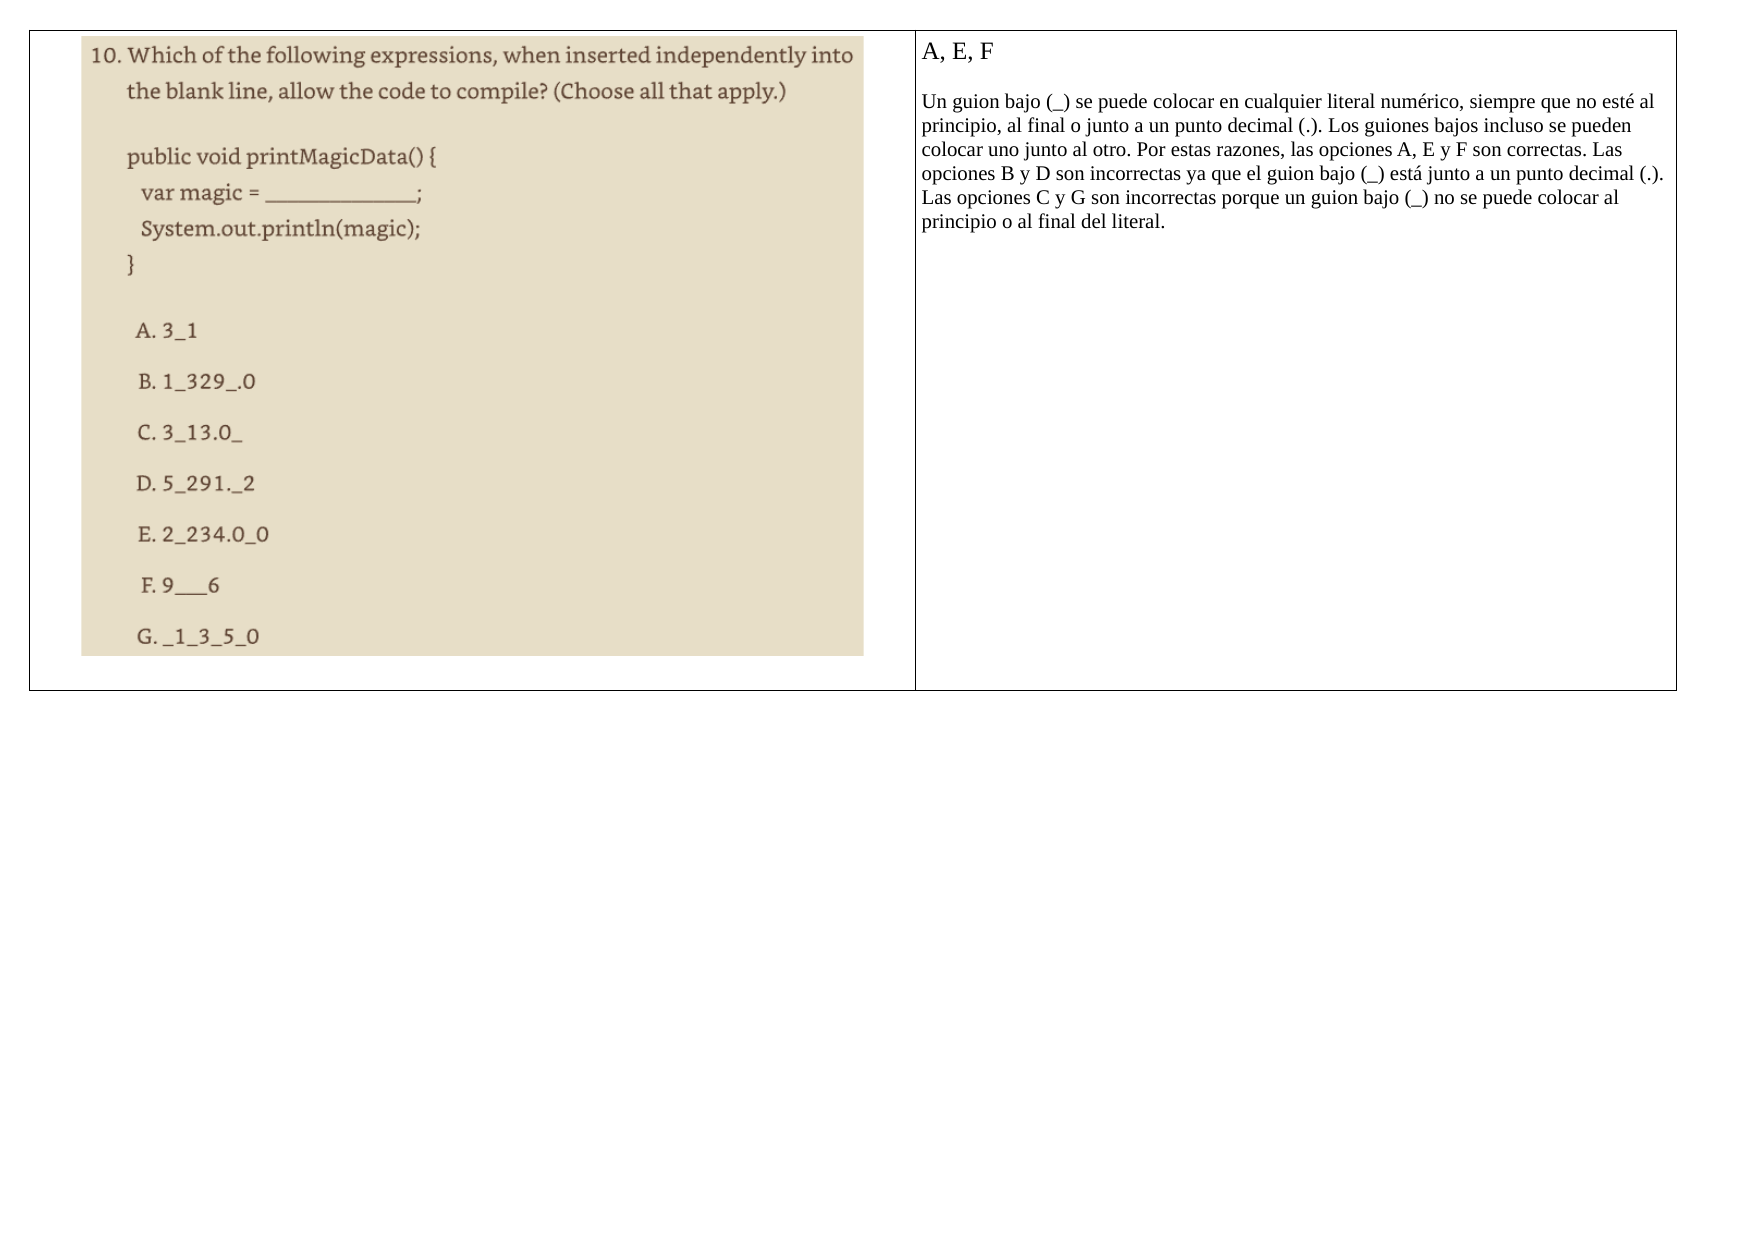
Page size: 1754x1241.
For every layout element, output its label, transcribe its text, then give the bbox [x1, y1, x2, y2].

table_cell A, E, F Un guion bajo (_) se puede colocar en cualquier literal numérico, siempre que no esté al principio, al final o junto a un punto decimal (.). Los guiones bajos incluso se pueden colocar uno junto al otro. Por estas razones, las opciones A, E y F son correctas. Las opciones B y D son incorrectas ya que el guion bajo (_) está junto a un punto decimal (.). Las opciones C y G son incorrectas porque un guion bajo (_) no se puede colocar al principio o al final del literal. [916, 31, 1676, 690]
table_cell [30, 31, 915, 690]
picture [81, 36, 864, 656]
